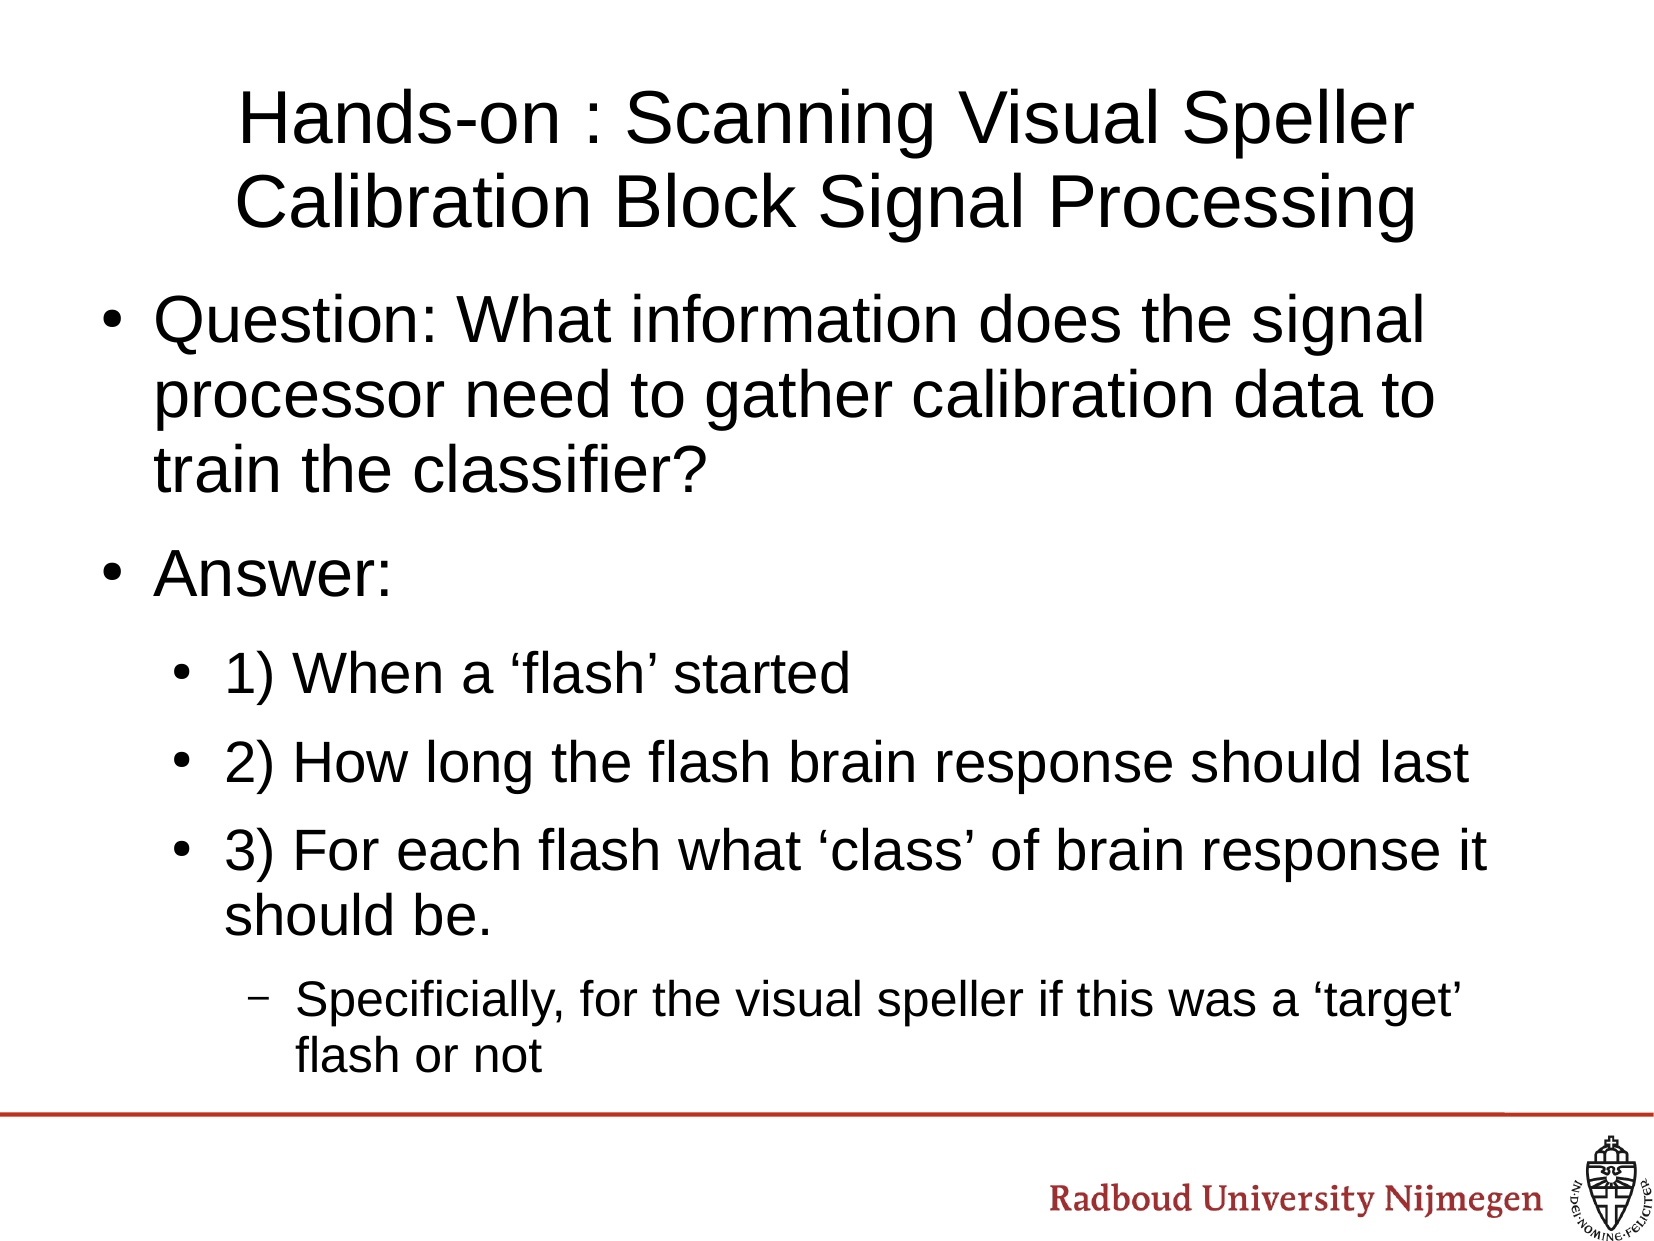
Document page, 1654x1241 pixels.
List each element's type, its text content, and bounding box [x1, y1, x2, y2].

list Question: What information does the signal processor need to gather calibration data to train the classifier? Answer: 1) When a ‘flash’ started 2) How long the flash brain response should last 3) For each flash what ‘class’ of brain response it should be. Specificially, for the visual speller if this was a ‘target’ flash or not [82, 169, 1571, 1109]
title Hands-on : Scanning Visual Speller Calibration Block Signal Processing [82, 75, 1571, 169]
picture [1050, 1134, 1654, 1241]
